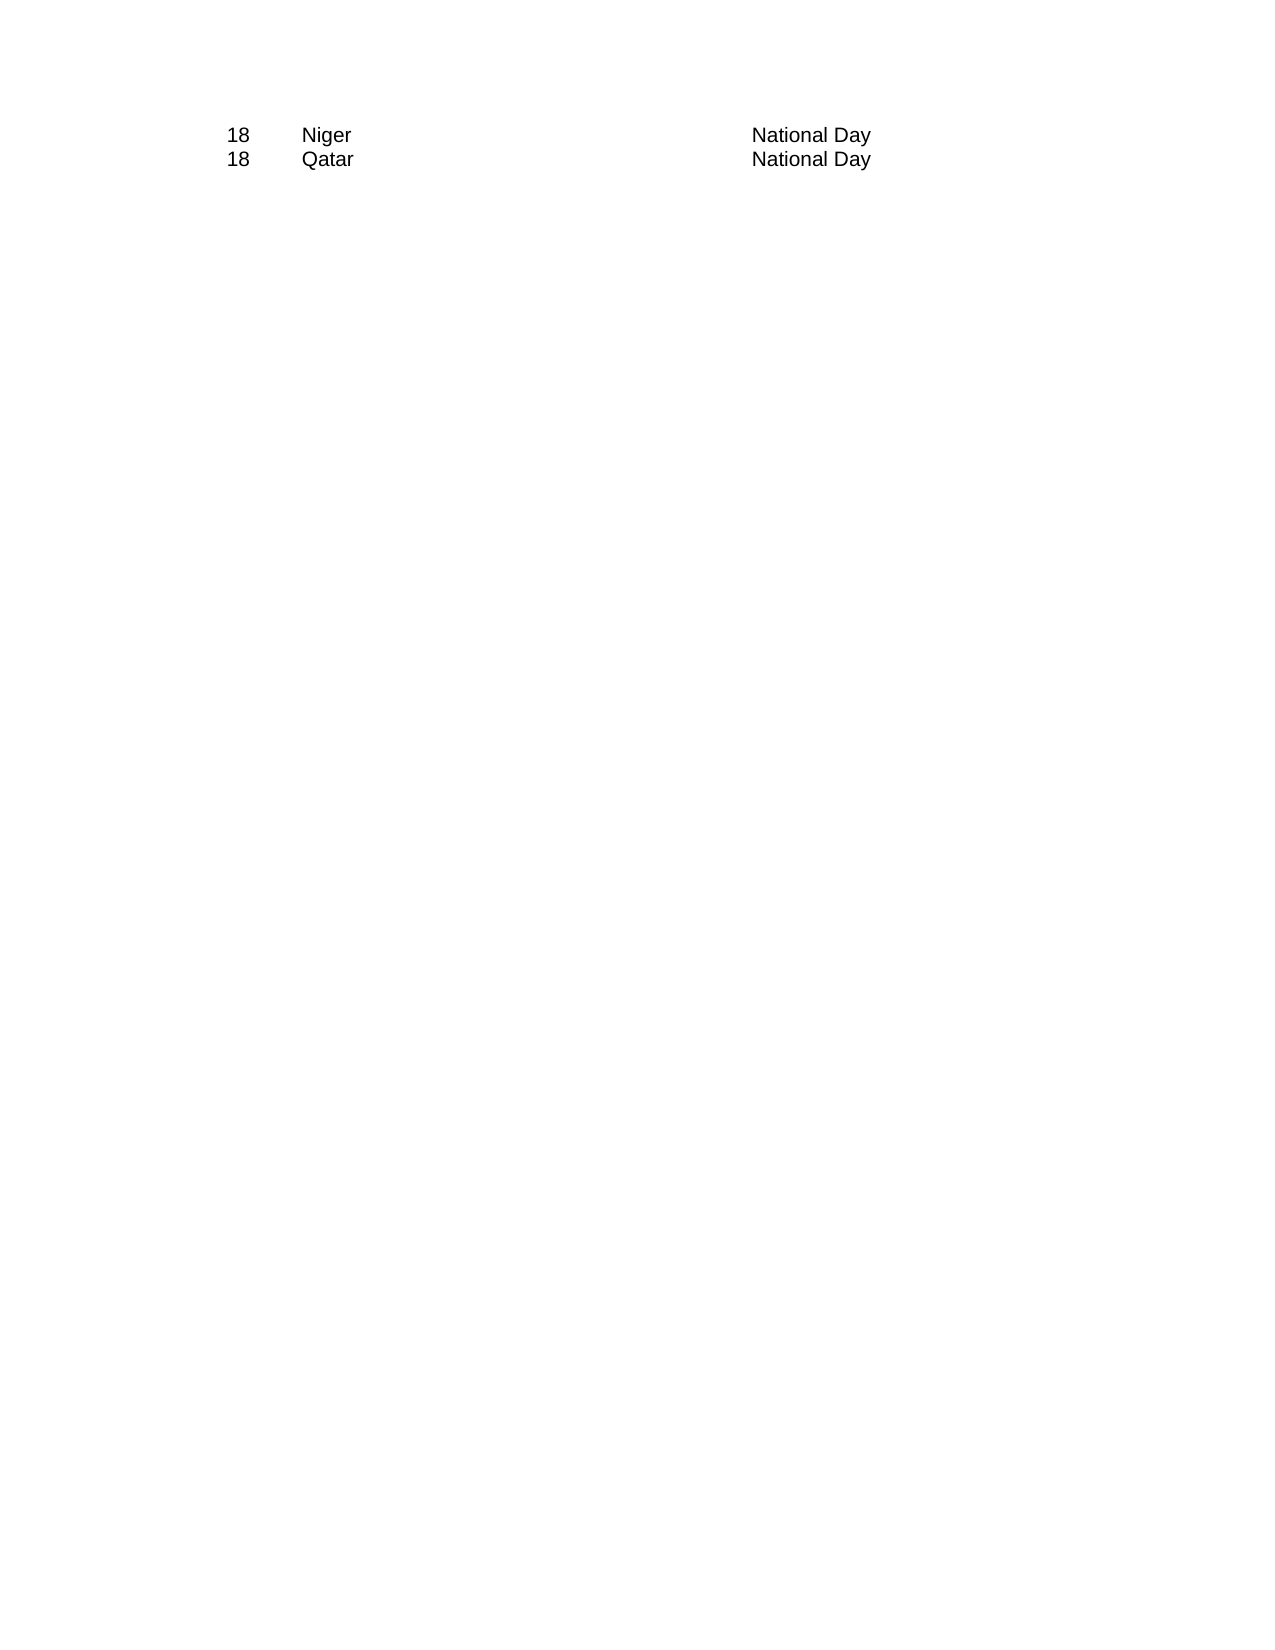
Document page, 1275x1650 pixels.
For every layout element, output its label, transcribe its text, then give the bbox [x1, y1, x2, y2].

text 18 Qatar National Day [133, 147, 1181, 171]
text 18 Niger National Day [133, 123, 1181, 147]
